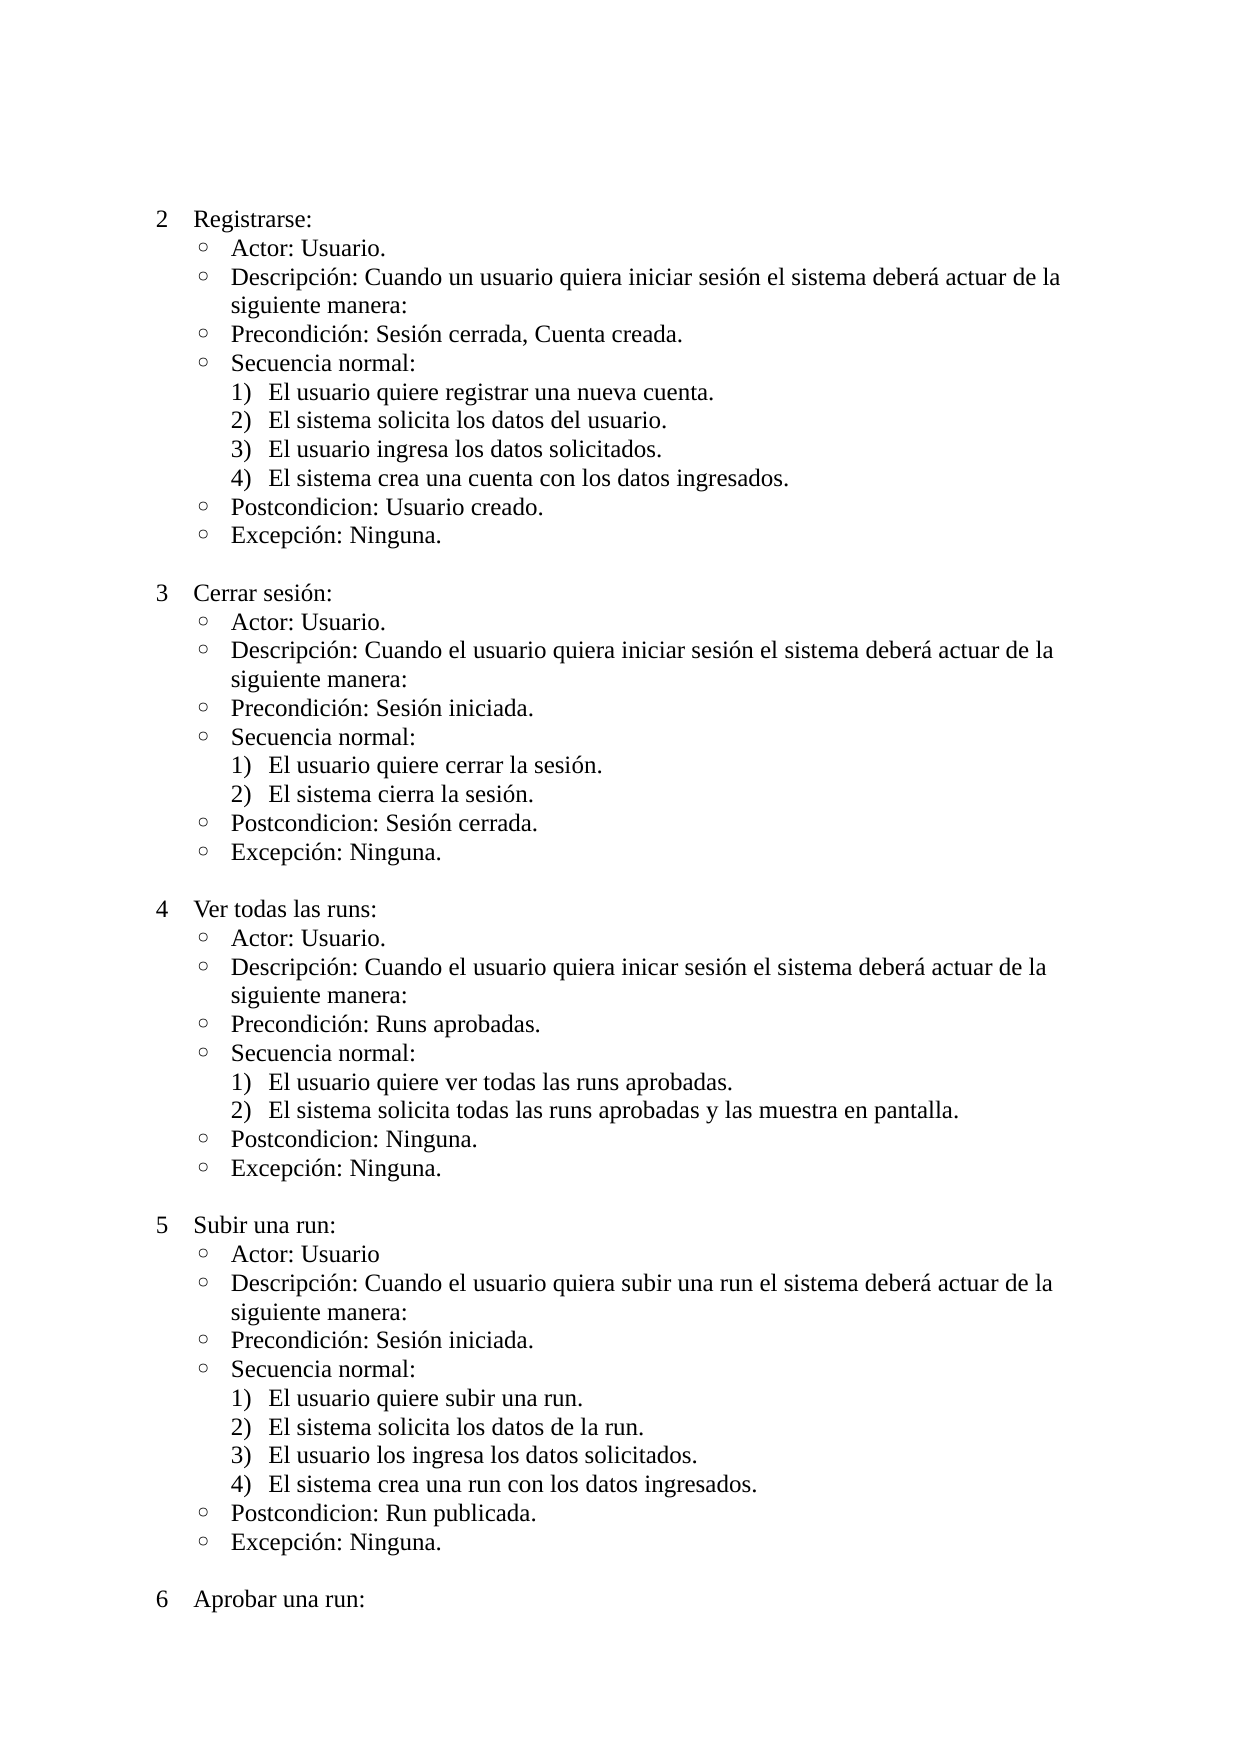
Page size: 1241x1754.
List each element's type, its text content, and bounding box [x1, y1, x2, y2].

list Precondición: Sesión cerrada, Cuenta creada. [193, 319, 1122, 348]
list Precondición: Sesión iniciada. [193, 693, 1122, 722]
list El usuario los ingresa los datos solicitados. [231, 1441, 1122, 1469]
list Excepción: Ninguna. [193, 521, 1122, 549]
list El usuario quiere registrar una nueva cuenta. [231, 377, 1122, 406]
list El sistema crea una run con los datos ingresados. [231, 1469, 1122, 1498]
list El sistema solicita todas las runs aprobadas y las muestra en pantalla. [231, 1096, 1122, 1124]
list El usuario quiere cerrar la sesión. [231, 751, 1122, 779]
list Descripción: Cuando el usuario quiera iniciar sesión el sistema deberá actuar de la siguiente manera: [193, 636, 1122, 693]
list Registrarse: [156, 204, 1122, 233]
list Actor: Usuario. [193, 923, 1122, 952]
list Secuencia normal: [193, 1354, 1122, 1383]
list Postcondicion: Ninguna. [193, 1124, 1122, 1153]
list Secuencia normal: [193, 348, 1122, 377]
list El sistema solicita los datos del usuario. [231, 406, 1122, 434]
list Postcondicion: Sesión cerrada. [193, 808, 1122, 837]
list Descripción: Cuando un usuario quiera iniciar sesión el sistema deberá actuar de la siguiente manera: [193, 262, 1122, 319]
list Excepción: Ninguna. [193, 1527, 1122, 1556]
list Ver todas las runs: [156, 894, 1122, 923]
list El sistema crea una cuenta con los datos ingresados. [231, 463, 1122, 492]
list El sistema solicita los datos de la run. [231, 1412, 1122, 1441]
list Descripción: Cuando el usuario quiera subir una run el sistema deberá actuar de la siguiente manera: [193, 1268, 1122, 1326]
list Actor: Usuario. [193, 233, 1122, 262]
list Cerrar sesión: [156, 578, 1122, 607]
list Secuencia normal: [193, 722, 1122, 751]
list Precondición: Sesión iniciada. [193, 1326, 1122, 1354]
list El sistema cierra la sesión. [231, 779, 1122, 808]
list El usuario quiere ver todas las runs aprobadas. [231, 1067, 1122, 1096]
list Aprobar una run: [156, 1584, 1122, 1613]
list El usuario quiere subir una run. [231, 1383, 1122, 1412]
list Descripción: Cuando el usuario quiera inicar sesión el sistema deberá actuar de la [193, 952, 1122, 981]
list El usuario ingresa los datos solicitados. [231, 434, 1122, 463]
list Excepción: Ninguna. [193, 1153, 1122, 1211]
list Postcondicion: Run publicada. [193, 1498, 1122, 1527]
list siguiente manera: [193, 981, 1122, 1009]
list Postcondicion: Usuario creado. [193, 492, 1122, 521]
list Excepción: Ninguna. [193, 837, 1122, 866]
list Precondición: Runs aprobadas. [193, 1009, 1122, 1038]
list Actor: Usuario [193, 1239, 1122, 1268]
list Actor: Usuario. [193, 607, 1122, 636]
list Secuencia normal: [193, 1038, 1122, 1067]
list Subir una run: [156, 1211, 1122, 1239]
